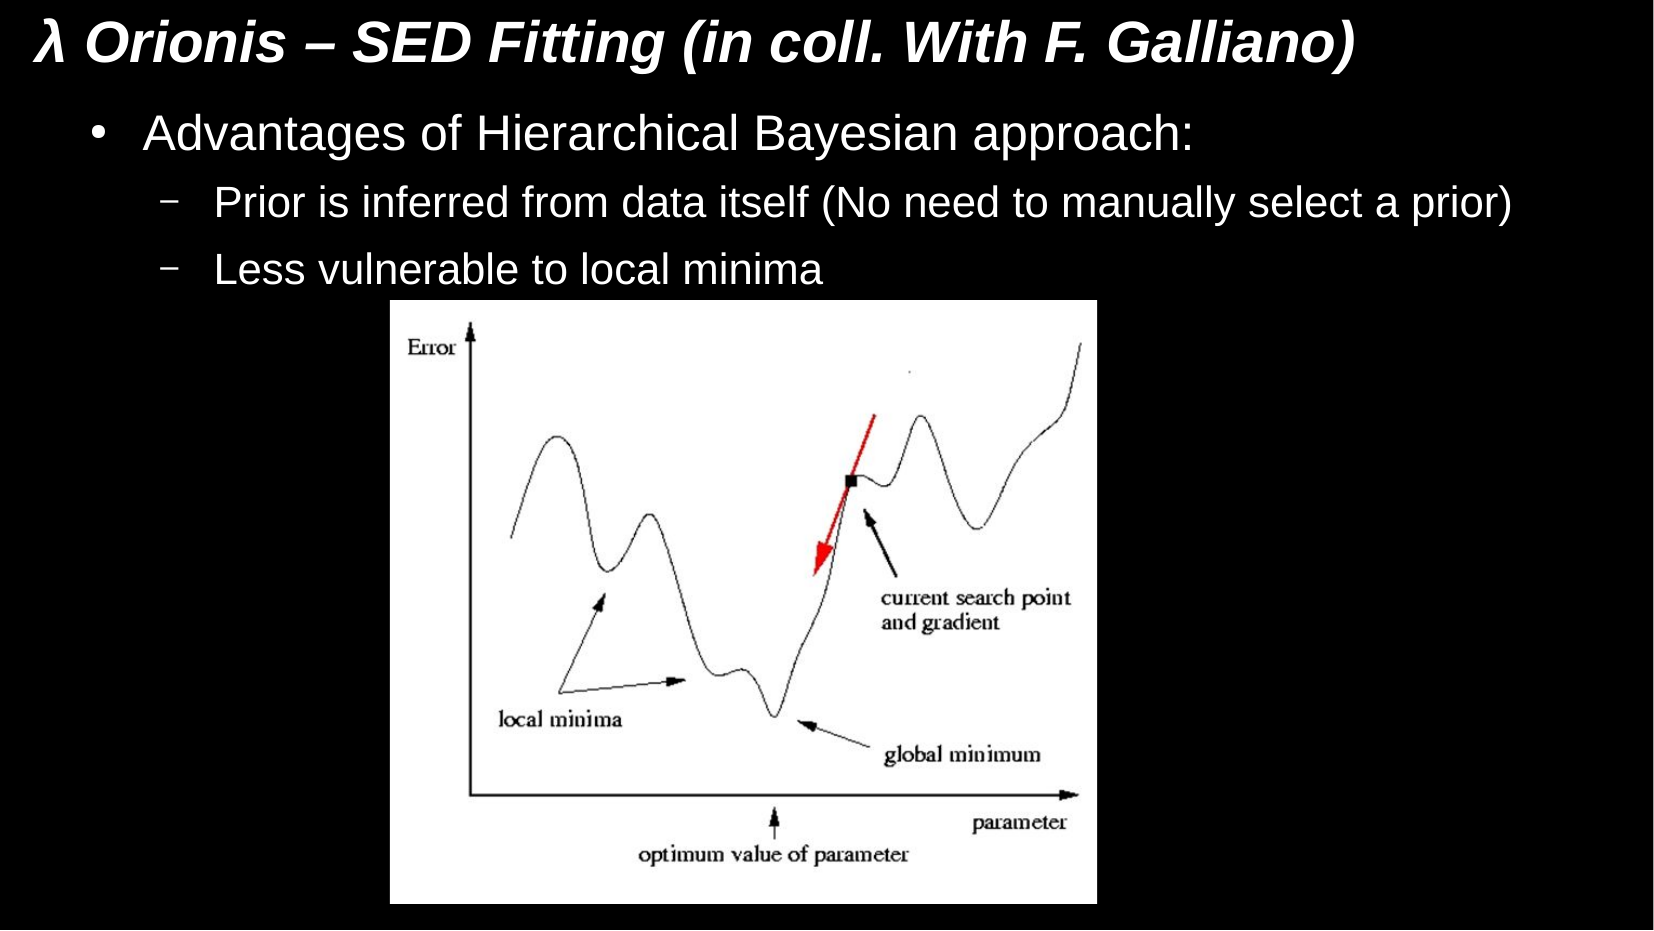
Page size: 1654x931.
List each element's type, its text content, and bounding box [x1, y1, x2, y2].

title λ Orionis – SED Fitting (in coll. With F. Galliano) [0, 9, 1654, 91]
list Advantages of Hierarchical Bayesian approach: Prior is inferred from data itself (No need to manually select a prior) Less vulnerable to local minima [71, 105, 1654, 916]
picture [389, 300, 1098, 904]
